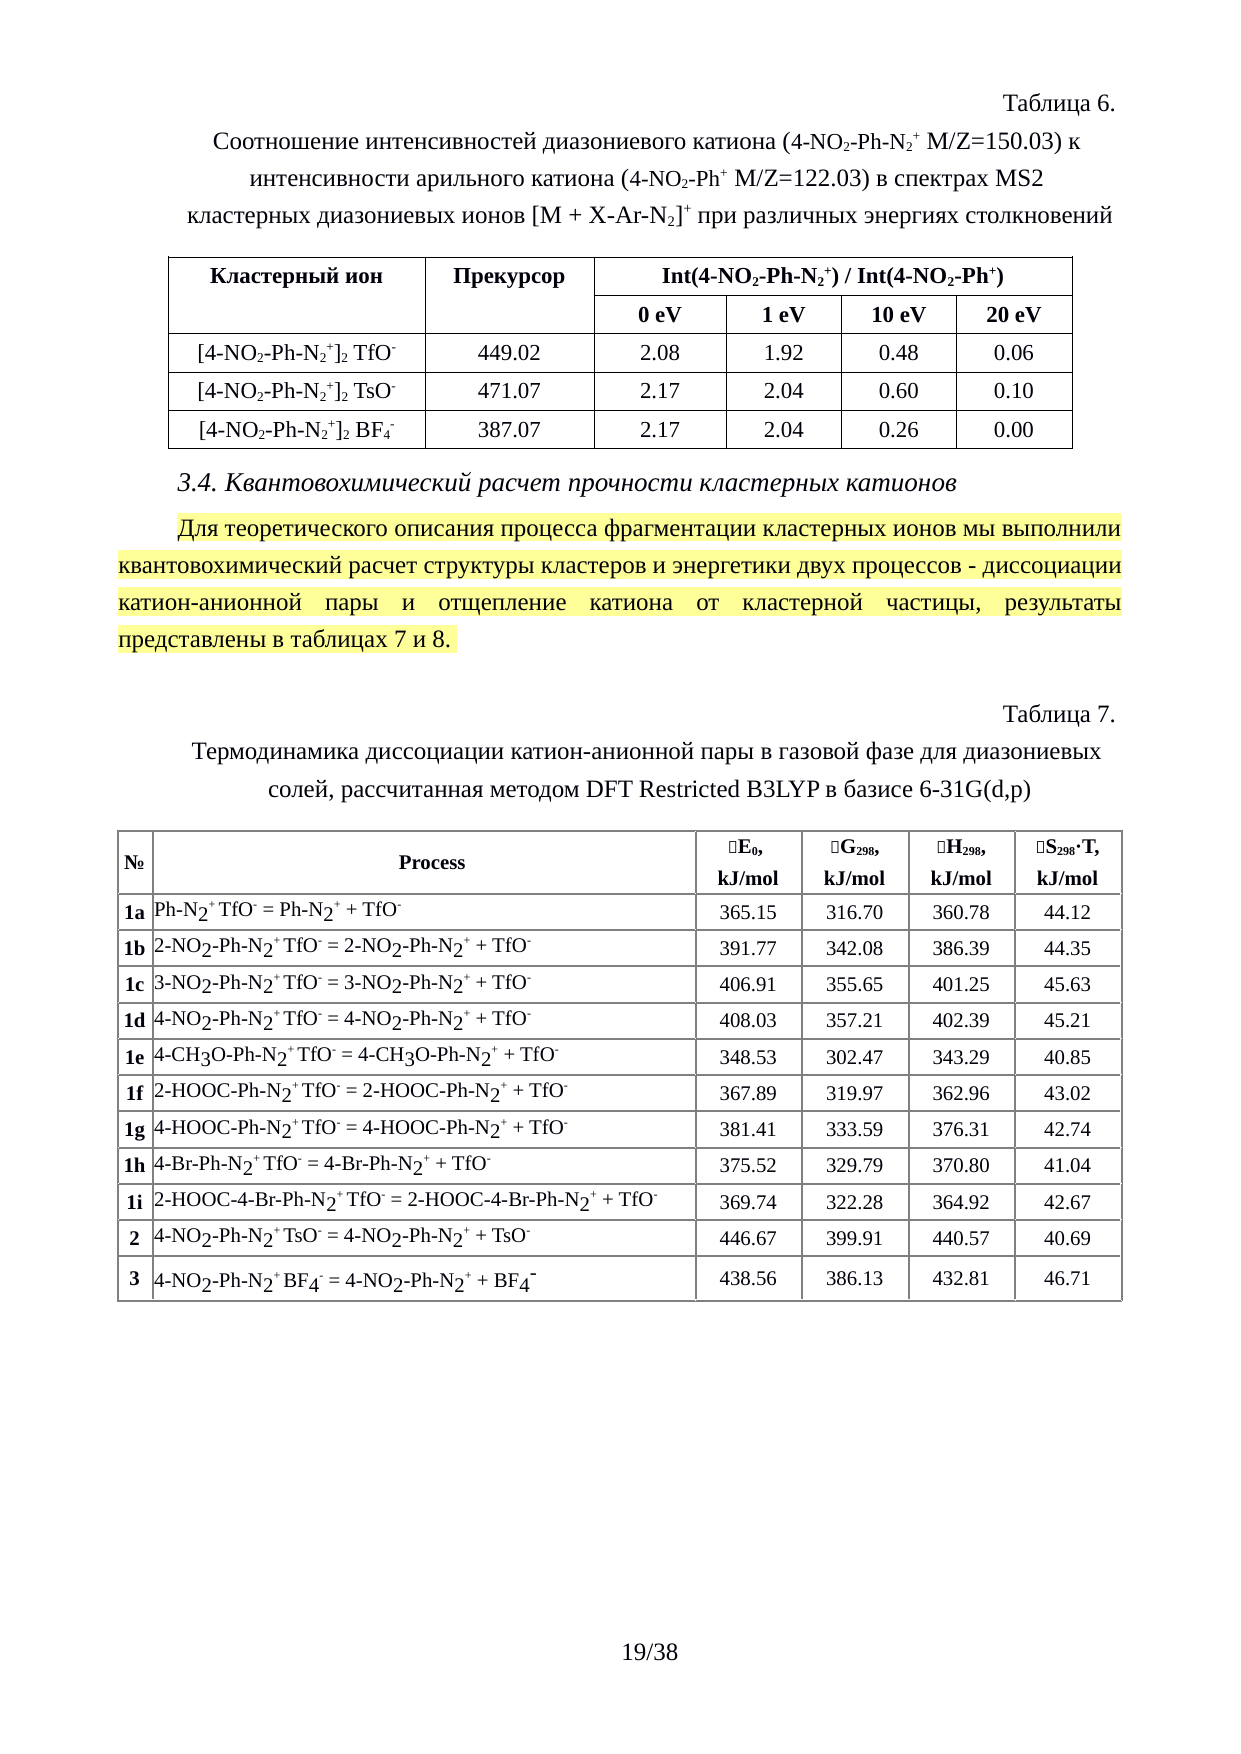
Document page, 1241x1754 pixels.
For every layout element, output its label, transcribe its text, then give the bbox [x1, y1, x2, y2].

table_cell 401.25 [910, 967, 1014, 1001]
table_cell 364.92 [910, 1185, 1014, 1219]
text солей, рассчитанная методом DFT Restricted B3LYP в базисе 6-31G(d,p) [118, 774, 1122, 802]
table_header Кластерный ион [169, 258, 425, 333]
table_cell 0.00 [957, 411, 1072, 448]
table_cell 438.56 [696, 1257, 802, 1300]
table_cell 40.85 [1016, 1038, 1121, 1074]
table_cell 369.74 [697, 1185, 801, 1219]
table_cell 40.69 [1016, 1219, 1121, 1255]
table_cell 316.70 [803, 895, 908, 929]
table_cell 391.77 [697, 931, 801, 965]
table_cell 376.31 [910, 1112, 1014, 1146]
text интенсивности арильного катиона (4-NO2-Ph+ M/Z=122.03) в спектрах MS2 [118, 163, 1122, 192]
table_cell 408.03 [697, 1004, 801, 1038]
table_cell 329.79 [803, 1149, 908, 1183]
table_cell 2-HOOC-4-Br-Ph-N2+ TfO- = 2-HOOC-4-Br-Ph-N2+ + TfO- [154, 1185, 695, 1219]
table_cell 2.17 [595, 373, 726, 410]
table_cell 2-HOOC-Ph-N2+ TfO- = 2-HOOC-Ph-N2+ + TfO- [154, 1076, 695, 1110]
table_cell 1b [119, 931, 152, 965]
table_cell 3-NO2-Ph-N2+ TfO- = 3-NO2-Ph-N2+ + TfO- [154, 967, 695, 1001]
table_cell 3 [119, 1257, 153, 1300]
table_cell 45.21 [1016, 1001, 1121, 1038]
table_cell [4-NO2-Ph-N2+]2 BF4- [169, 411, 425, 448]
table_cell 1i [119, 1185, 152, 1219]
table_cell 1a [119, 895, 152, 929]
table_cell 1e [119, 1040, 152, 1074]
table_cell 44.35 [1016, 929, 1121, 965]
table_cell 440.57 [910, 1221, 1014, 1255]
table_cell 367.89 [697, 1076, 801, 1110]
table_cell 0.06 [957, 334, 1072, 371]
table_cell 342.08 [803, 931, 908, 965]
table_cell 370.80 [910, 1149, 1014, 1183]
table_cell 4-NO2-Ph-N2+ BF4- = 4-NO2-Ph-N2+ + BF4- [153, 1257, 696, 1300]
table_cell 20 eV [957, 296, 1072, 333]
table_cell 1c [119, 967, 152, 1001]
table_cell 43.02 [1016, 1074, 1121, 1110]
table_cell 0.60 [842, 373, 956, 410]
table_cell Ph-N2+ TfO- = Ph-N2+ + TfO- [154, 895, 695, 929]
table_cell 42.74 [1016, 1110, 1121, 1146]
table_cell 381.41 [697, 1112, 801, 1146]
text Для теоретического описания процесса фрагментации кластерных ионов мы выполнили квантовохимический расчет структуры кластеров и энергетики двух процессов - диссоциации катион-анионной пары и отщепление катиона от кластерной частицы, результаты представлены в таблицах 7 и 8. [118, 513, 1122, 653]
table_cell 2-NO2-Ph-N2+ TfO- = 2-NO2-Ph-N2+ + TfO- [154, 931, 695, 965]
table_cell 0 eV [595, 296, 726, 333]
table_header G298, kJ/mol [803, 832, 908, 893]
table_cell 0.10 [957, 373, 1072, 410]
table_cell 2.04 [727, 411, 841, 448]
table_cell 4-Br-Ph-N2+ TfO- = 4-Br-Ph-N2+ + TfO- [154, 1149, 695, 1183]
table_cell 4-NO2-Ph-N2+ TfO- = 4-NO2-Ph-N2+ + TfO- [154, 1004, 695, 1038]
table_cell 365.15 [697, 895, 801, 929]
table_cell 402.39 [910, 1004, 1014, 1038]
table_cell [4-NO2-Ph-N2+]2 TfO- [169, 334, 425, 371]
table_cell 45.63 [1016, 965, 1121, 1001]
table_cell 319.97 [803, 1076, 908, 1110]
table_cell 1g [119, 1112, 152, 1146]
table_cell 387.07 [426, 411, 594, 448]
table_header Process [154, 832, 695, 893]
table_header Прекурсор [426, 258, 594, 333]
table_cell 362.96 [910, 1076, 1014, 1110]
table_header Int(4-NO2-Ph-N2+) / Int(4-NO2-Ph+) [595, 258, 1072, 295]
table_cell 4-HOOC-Ph-N2+ TfO- = 4-HOOC-Ph-N2+ + TfO- [154, 1112, 695, 1146]
table_cell [4-NO2-Ph-N2+]2 TsO- [169, 373, 425, 410]
table_cell 2 [119, 1221, 152, 1255]
table_cell 1d [119, 1004, 152, 1038]
text кластерных диазониевых ионов [M + X-Ar-N2]+ при различных энергиях столкновений [118, 200, 1122, 229]
table_header E0, kJ/mol [697, 832, 801, 893]
table_cell 1h [119, 1149, 152, 1183]
table_cell 375.52 [697, 1149, 801, 1183]
text Таблица 7. [118, 699, 1122, 728]
table_header H298, kJ/mol [910, 832, 1014, 893]
table_header № [119, 832, 152, 893]
table_cell 357.21 [803, 1004, 908, 1038]
table_cell 386.39 [910, 931, 1014, 965]
table_cell 302.47 [803, 1040, 908, 1074]
table_header S298·T, kJ/mol [1016, 832, 1121, 893]
table_cell 4-NO2-Ph-N2+ TsO- = 4-NO2-Ph-N2+ + TsO- [154, 1221, 695, 1255]
table_cell 46.71 [1015, 1255, 1121, 1300]
table_cell 41.04 [1016, 1146, 1121, 1183]
table_cell 406.91 [697, 967, 801, 1001]
table_cell 2.17 [595, 411, 726, 448]
table_cell 449.02 [426, 334, 594, 371]
table_cell 42.67 [1016, 1183, 1121, 1219]
table_cell 343.29 [910, 1040, 1014, 1074]
text Соотношение интенсивностей диазониевого катиона (4-NO2-Ph-N2+ M/Z=150.03) к [118, 126, 1122, 154]
table_cell 1.92 [727, 334, 841, 371]
table_cell 322.28 [803, 1185, 908, 1219]
text Таблица 6. [118, 88, 1122, 117]
table_cell 1f [119, 1076, 152, 1110]
table_cell 360.78 [910, 895, 1014, 929]
table_cell 0.26 [842, 411, 956, 448]
table_cell 355.65 [803, 967, 908, 1001]
table_cell 2.08 [595, 334, 726, 371]
table_cell 399.91 [803, 1221, 908, 1255]
text Термодинамика диссоциации катион-анионной пары в газовой фазе для диазониевых [118, 736, 1122, 765]
table_cell 4-CH3O-Ph-N2+ TfO- = 4-CH3O-Ph-N2+ + TfO- [154, 1040, 695, 1074]
table_cell 333.59 [803, 1112, 908, 1146]
table_cell 0.48 [842, 334, 956, 371]
table_cell 432.81 [909, 1257, 1015, 1300]
table_cell 2.04 [727, 373, 841, 410]
table_cell 10 eV [842, 296, 956, 333]
table_cell 348.53 [697, 1040, 801, 1074]
table_cell 471.07 [426, 373, 594, 410]
table_cell 1 eV [727, 296, 841, 333]
subtitle 3.4. Квантовохимический расчет прочности кластерных катионов [177, 466, 1122, 497]
table_cell 44.12 [1016, 893, 1121, 929]
table_cell 446.67 [697, 1221, 801, 1255]
table_cell 386.13 [802, 1257, 909, 1300]
